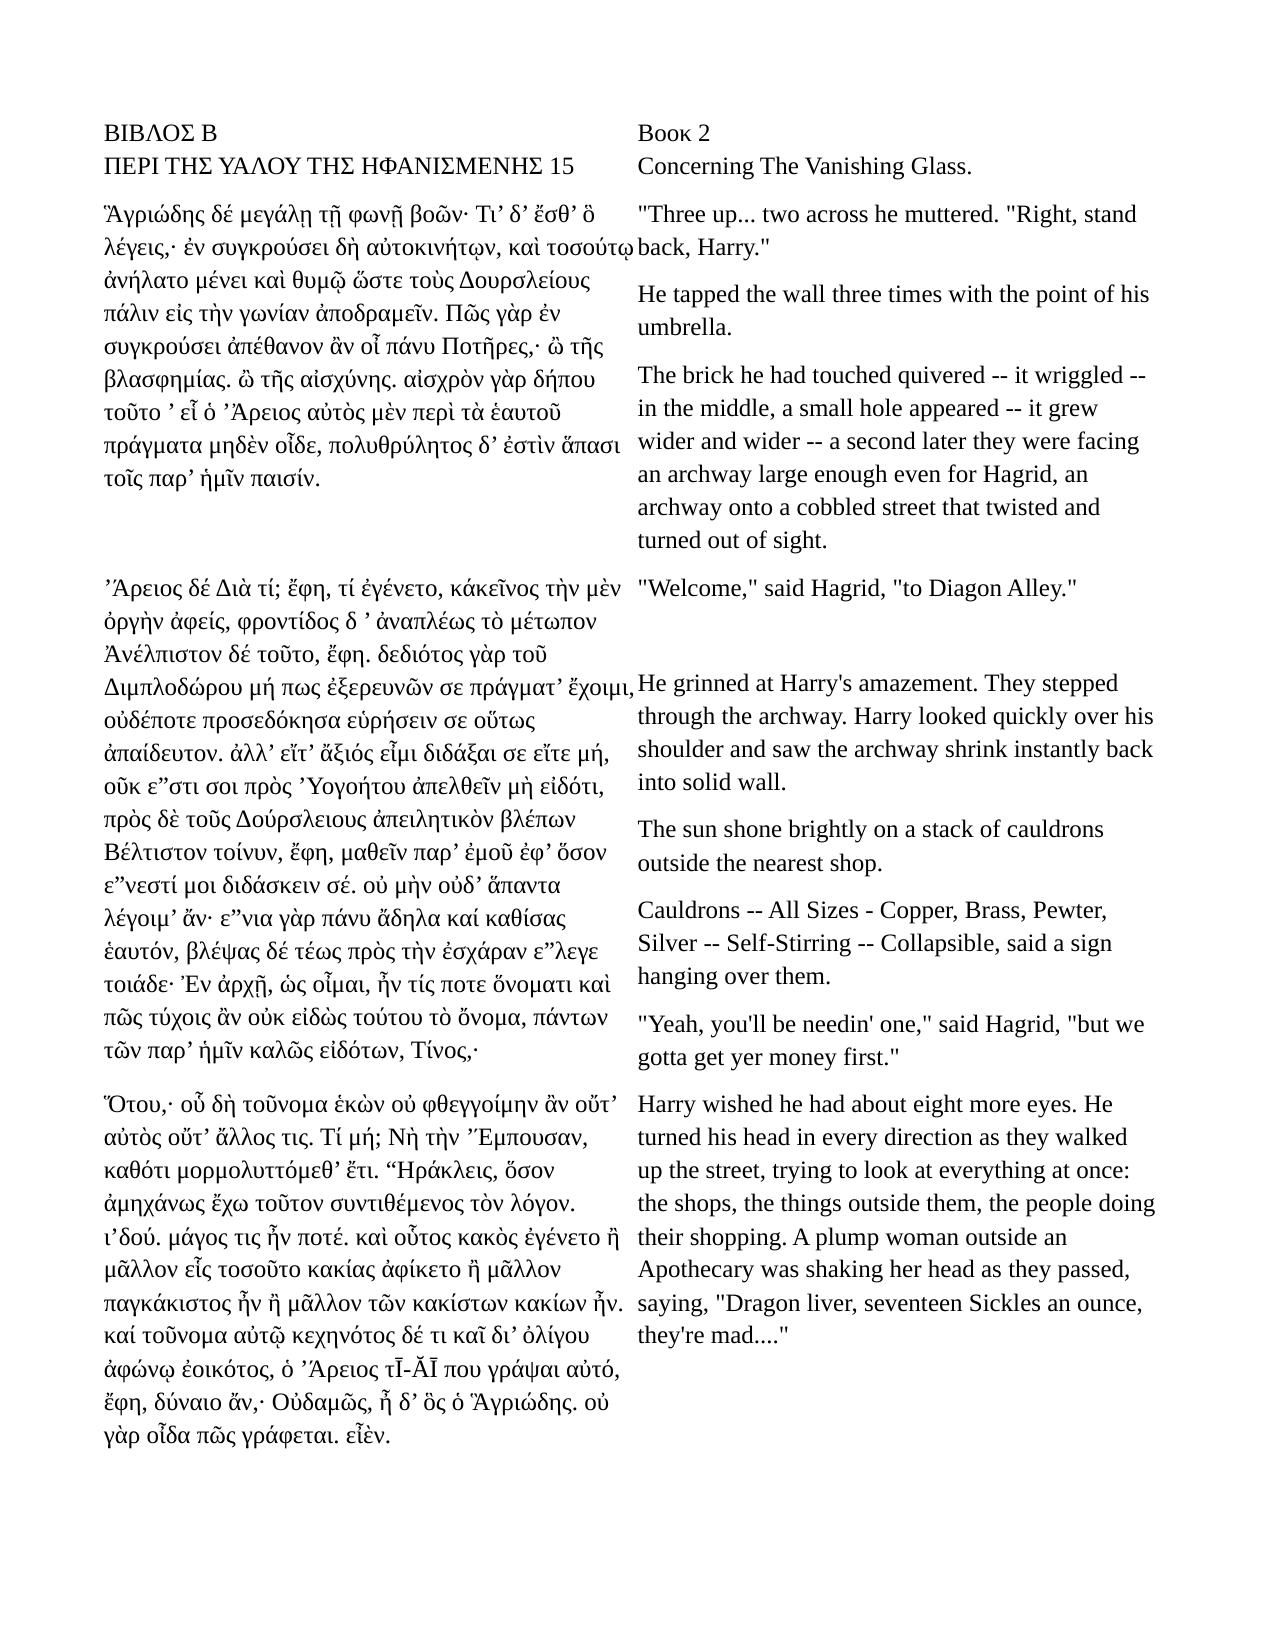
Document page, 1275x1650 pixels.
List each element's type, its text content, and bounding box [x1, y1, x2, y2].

table_header ΒΙΒΛΟΣ Β ΠΕΡΙ ΤΗΣ ΥΑΛΟΥ ΤΗΣ ΗΦΑΝΙΣΜΕΝΗΣ 15 [104, 118, 637, 199]
table_cell ’Άρειος δέ Διὰ τί; ἔφη, τί ἐγένετο, κάκεῖνος τὴν μὲν ὀργὴν ἀφείς, φροντίδος δ ’ ἀναπλέως τὸ μέτωπον Ἀνέλπιστον δέ τοῦτο, ἔφη. δεδιότος γὰρ τοῦ Διμπλοδώρου μή πως ἐξερευνῶν σε πράγματ’ ἔχοιμι, οὐδέποτε προσεδόκησα εὑρήσειν σε οὕτως ἀπαίδευτον. ἀλλ’ εἴτ’ ἄξιός εἶμι διδάξαι σε εἴτε μή, οῦκ ε”στι σοι πρὸς ’Υογοήτου ἀπελθεῖν μὴ εἰδότι, πρὸς δὲ τοῦς Δούρσλειους ἀπειλητικὸν βλέπων Βέλτιστον τοίνυν, ἔφη, μαθεῖν παρ’ ἐμοῦ ἐφ’ ὅσον ε”νεστί μοι διδάσκειν σέ. οὐ μὴν οὐδ’ ἅπαντα λέγοιμ’ ἄν· ε”νια γὰρ πάνυ ἄδηλα καί καθίσας ἑαυτόν, βλέψας δέ τέως πρὸς τὴν ἐσχάραν ε”λεγε τοιάδε· Ἐν ἀρχῇ, ὡς οἶμαι, ἦν τίς ποτε ὅνοματι καὶ πῶς τύχοις ἂν οὐκ εἰδὼς τούτου τὸ ὄνομα, πάντων τῶν παρ’ ἡμῖν καλῶς εἰδότων, Τίνος,· [104, 573, 637, 1089]
table_cell "Three up... two across he muttered. "Right, stand back, Harry." He tapped the wall three times with the point of his umbrella. The brick he had touched quivered -- it wriggled -- in the middle, a small hole appeared -- it grew wider and wider -- a second later they were facing an archway large enough even for Hagrid, an archway onto a cobbled street that twisted and turned out of sight. [638, 199, 1157, 573]
table_cell "Welcome," said Hagrid, "to Diagon Alley." He grinned at Harry's amazement. They stepped through the archway. Harry looked quickly over his shoulder and saw the archway shrink instantly back into solid wall. The sun shone brightly on a stack of cauldrons outside the nearest shop. Cauldrons -- All Sizes - Copper, Brass, Pewter, Silver -- Self-Stirring -- Collapsible, said a sign hanging over them. "Yeah, you'll be needin' one," said Hagrid, "but we gotta get yer money first." [638, 573, 1157, 1089]
table_header Βοοκ 2 Concerning The Vanishing Glass. [638, 118, 1157, 199]
table_cell Ἃγριώδης δέ μεγάλῃ τῇ φωνῇ βοῶν· Τι’ δ’ ἔσθ’ ὃ λέγεις,· ἐν συγκρούσει δὴ αὐτοκινήτῳν, καὶ τοσούτῳ ἀνήλατο μένει καὶ θυμῷ ὥστε τοὺς Δουρσλείους πάλιν εἰς τὴν γωνίαν ἀποδραμεῖν. Πῶς γὰρ ἐν συγκρούσει ἀπέθανον ἂν οἶ πάνυ Ποτῆρες,· ὢ τῆς βλασφημίας. ὢ τῆς αἰσχύνης. αἰσχρὸν γὰρ δήπου τοῦτο ’ εἷ ὁ ’Ἀρειος αὐτὸς μὲν περὶ τὰ ἑαυτοῦ πράγματα μηδὲν οἶδε, πολυθρύλητος δ’ ἐστὶν ἅπασι τοῖς παρ’ ἡμῖν παισίν. [104, 199, 637, 573]
table_cell Ὅτου,· οὗ δὴ τοῦνομα ἑκὼν οὐ φθεγγοίμην ἂν οὔτ’ αὐτὸς οὔτ’ ἄλλος τις. Τί μή; Νὴ τὴν ’Έμπουσαν, καθότι μορμολυττόμεθ’ ἔτι. “Ηράκλεις, ὅσον ἀμηχάνως ἔχω τοῦτον συντιθέμενος τὸν λόγον. ι’δού. μάγος τις ἦν ποτέ. καὶ οὗτος κακὸς ἐγένετο ἢ μᾶλλον εἷς τοσοῦτο κακίας ἀφίκετο ἢ μᾶλλον παγκάκιστος ἦν ἢ μᾶλλον τῶν κακίστων κακίων ἦν. καί τοῦνομα αὐτῷ κεχηνότος δέ τι καῖ δι’ ὀλίγου ἀφώνῳ ἐοικότος, ὁ ’Άρειος τῙ-ᾸῙ που γράψαι αὐτό, ἔφη, δύναιο ἄν,· Οὐδαμῶς, ἦ δ’ ὃς ὁ Ἃγριώδης. οὐ γὰρ οἶδα πῶς γράφεται. εἶὲν. [104, 1090, 637, 1467]
table_cell Harry wished he had about eight more eyes. He turned his head in every direction as they walked up the street, trying to look at everything at once: the shops, the things outside them, the people doing their shopping. A plump woman outside an Apothecary was shaking her head as they passed, saying, "Dragon liver, seventeen Sickles an ounce, they're mad...." [638, 1090, 1157, 1467]
